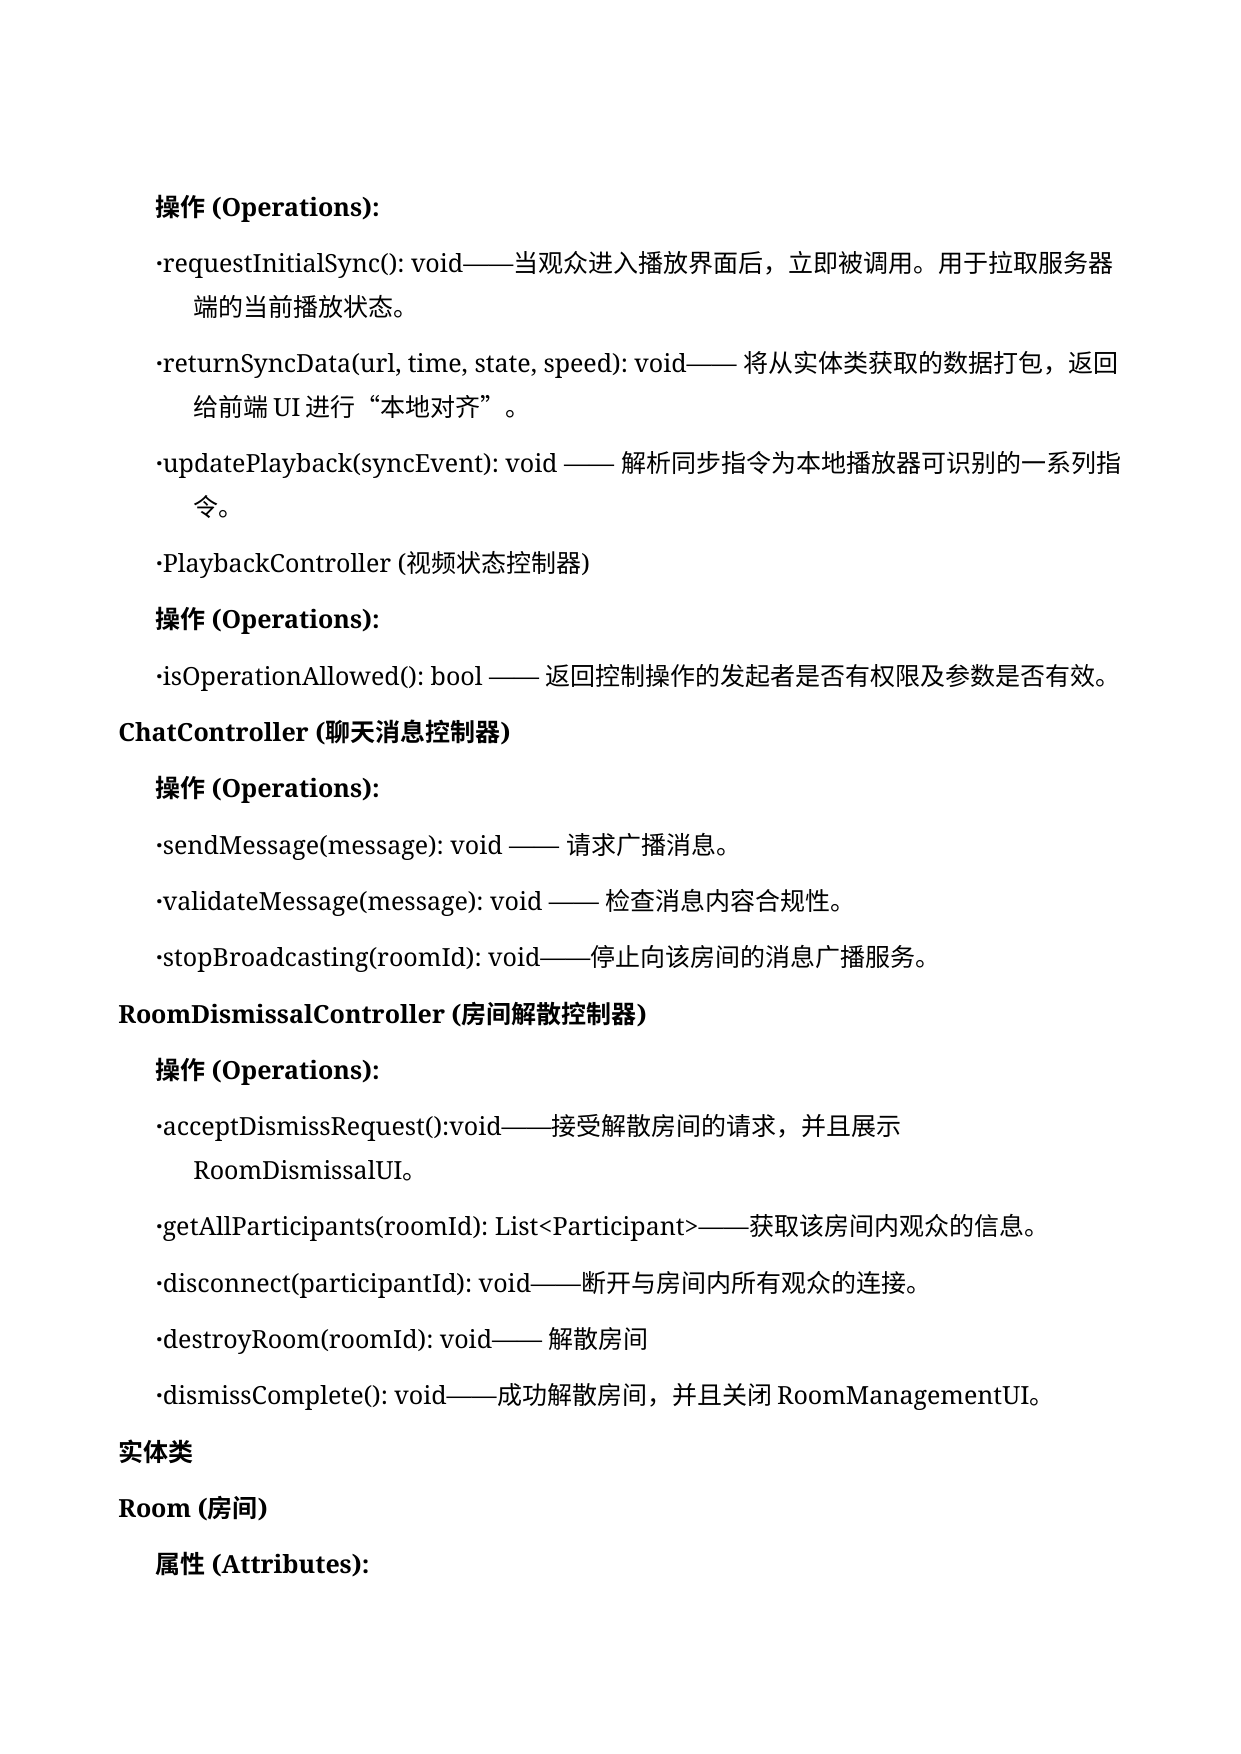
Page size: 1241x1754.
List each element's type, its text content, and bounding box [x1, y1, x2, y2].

list ChatController (聊天消息控制器) [118, 712, 1122, 749]
list ·isOperationAllowed(): bool —— 返回控制操作的发起者是否有权限及参数是否有效。 [156, 656, 1122, 692]
list 操作 (Operations): [156, 769, 1122, 805]
list ·getAllParticipants(roomId): List<Participant>——获取该房间内观众的信息。 [156, 1207, 1122, 1243]
list RoomDismissalController (房间解散控制器) [118, 994, 1122, 1030]
list ·returnSyncData(url, time, state, speed): void—— 将从实体类获取的数据打包，返回给前端UI进行“本地对齐”。 [156, 344, 1122, 423]
list ·disconnect(participantId): void——断开与房间内所有观众的连接。 [156, 1263, 1122, 1299]
list ·validateMessage(message): void —— 检查消息内容合规性。 [156, 881, 1122, 918]
list ·acceptDismissRequest():void——接受解散房间的请求，并且展示RoomDismissalUI。 [156, 1107, 1122, 1187]
list 操作 (Operations): [156, 188, 1122, 224]
list ·sendMessage(message): void —— 请求广播消息。 [156, 825, 1122, 861]
list ·updatePlayback(syncEvent): void —— 解析同步指令为本地播放器可识别的一系列指令。 [156, 443, 1122, 523]
list ·stopBroadcasting(roomId): void——停止向该房间的消息广播服务。 [156, 938, 1122, 974]
list 操作 (Operations): [156, 1051, 1122, 1087]
list ·destroyRoom(roomId): void—— 解散房间 [156, 1319, 1122, 1356]
list 实体类 [118, 1432, 1122, 1468]
list ·dismissComplete(): void——成功解散房间，并且关闭RoomManagementUI。 [156, 1376, 1122, 1412]
list Room (房间) [118, 1488, 1122, 1525]
list 操作 (Operations): [156, 600, 1122, 636]
list ·requestInitialSync(): void——当观众进入播放界面后，立即被调用。用于拉取服务器端的当前播放状态。 [156, 244, 1122, 324]
list ·PlaybackController (视频状态控制器) [156, 543, 1122, 579]
list 属性 (Attributes): [156, 1545, 1122, 1581]
